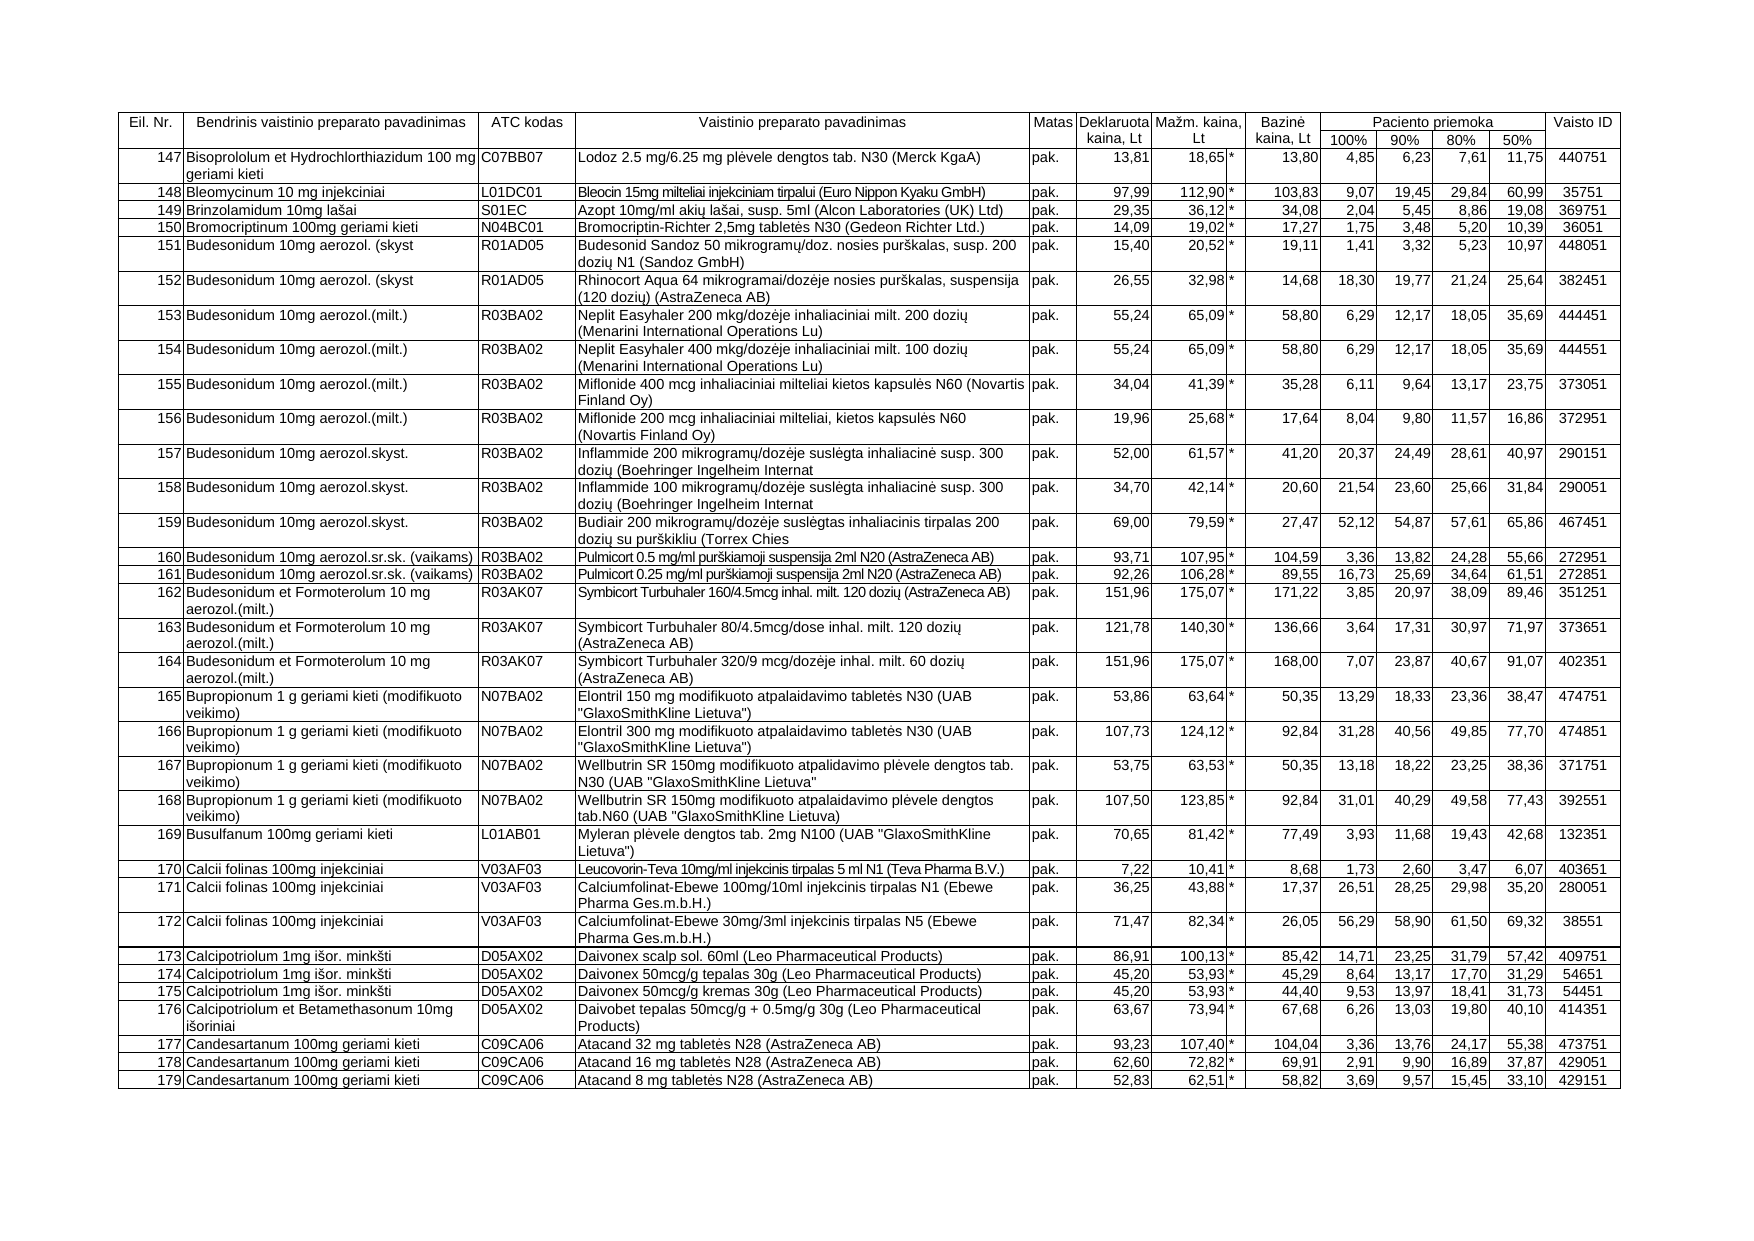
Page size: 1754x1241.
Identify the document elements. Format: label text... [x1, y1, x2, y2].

table_cell 54651 [1546, 965, 1620, 982]
table_cell R01AD05 [479, 272, 575, 305]
table_cell Neplit Easyhaler 200 mkg/dozėje inhaliaciniai milt. 200 dozių (Menarini International Operations Lu) [576, 306, 1029, 340]
table_header Deklaruota kaina, Lt [1077, 113, 1151, 148]
table_cell 42,14 [1152, 479, 1226, 513]
table_cell 19,43 [1433, 826, 1489, 859]
table_cell 14,71 [1321, 948, 1376, 964]
table_cell 272951 [1546, 548, 1620, 565]
table_cell 92,84 [1246, 722, 1320, 756]
table_cell 3,32 [1377, 237, 1432, 271]
table_cell pak. [1030, 410, 1076, 443]
table_cell 23,36 [1433, 688, 1489, 721]
table_cell Budesonid Sandoz 50 mikrogramų/doz. nosies purškalas, susp. 200 dozių N1 (Sandoz GmbH) [576, 237, 1029, 271]
table_cell * [1227, 201, 1245, 218]
table_cell 474751 [1546, 688, 1620, 721]
table_cell 174 [119, 965, 183, 982]
table_cell Atacand 8 mg tabletės N28 (AstraZeneca AB) [576, 1071, 1029, 1088]
table_cell 17,27 [1246, 219, 1320, 236]
table_cell 16,86 [1490, 410, 1545, 443]
table_cell R01AD05 [479, 237, 575, 271]
table_cell 31,01 [1321, 791, 1376, 825]
table_cell 11,68 [1377, 826, 1432, 859]
table_cell 77,70 [1490, 722, 1545, 756]
table_cell Symbicort Turbuhaler 80/4.5mcg/dose inhal. milt. 120 dozių (AstraZeneca AB) [576, 619, 1029, 652]
table_cell 77,49 [1246, 826, 1320, 859]
table_cell 6,07 [1490, 861, 1545, 877]
table_cell 62,51 [1152, 1071, 1226, 1088]
table_cell C07BB07 [479, 149, 575, 182]
table_cell 61,50 [1433, 913, 1489, 946]
table_cell 18,33 [1377, 688, 1432, 721]
table_cell Bleocin 15mg milteliai injekciniam tirpalui (Euro Nippon Kyaku GmbH) [576, 184, 1029, 200]
table_cell pak. [1030, 149, 1076, 182]
table_cell 9,64 [1377, 375, 1432, 409]
table_cell 35,20 [1490, 878, 1545, 912]
table_cell Wellbutrin SR 150mg modifikuoto atpalaidavimo plėvele dengtos tab.N60 (UAB "GlaxoSmithKline Lietuva) [576, 791, 1029, 825]
table_cell 35,28 [1246, 375, 1320, 409]
table_cell 27,47 [1246, 514, 1320, 547]
table_header Matas [1030, 113, 1076, 148]
table_cell 36051 [1546, 219, 1620, 236]
table_cell 280051 [1546, 878, 1620, 912]
table_cell V03AF03 [479, 913, 575, 946]
table_cell pak. [1030, 688, 1076, 721]
table_cell 18,41 [1433, 983, 1489, 1000]
table_cell 149 [119, 201, 183, 218]
table_cell Budesonidum 10mg aerozol. (skyst [184, 237, 478, 271]
table_cell 23,60 [1377, 479, 1432, 513]
table_cell * [1227, 149, 1245, 182]
table_cell pak. [1030, 201, 1076, 218]
table_cell 93,23 [1077, 1036, 1151, 1052]
table_cell 60,99 [1490, 184, 1545, 200]
table_cell pak. [1030, 1001, 1076, 1034]
table_cell 10,41 [1152, 861, 1226, 877]
table_cell 29,98 [1433, 878, 1489, 912]
table_cell 140,30 [1152, 619, 1226, 652]
table_cell 24,17 [1433, 1036, 1489, 1052]
table_cell 54,87 [1377, 514, 1432, 547]
table_cell 7,22 [1077, 861, 1151, 877]
table_cell 29,84 [1433, 184, 1489, 200]
table_cell 373051 [1546, 375, 1620, 409]
table_cell Bupropionum 1 g geriami kieti (modifikuoto veikimo) [184, 722, 478, 756]
table_cell 40,67 [1433, 653, 1489, 687]
table_cell D05AX02 [479, 1001, 575, 1034]
table_cell 65,09 [1152, 341, 1226, 374]
table_cell Calcipotriolum et Betamethasonum 10mg išoriniai [184, 1001, 478, 1034]
table_cell Calcii folinas 100mg injekciniai [184, 878, 478, 912]
table_cell Budesonidum et Formoterolum 10 mg aerozol.(milt.) [184, 653, 478, 687]
table_cell N07BA02 [479, 791, 575, 825]
table_cell 28,61 [1433, 445, 1489, 478]
table_cell 26,51 [1321, 878, 1376, 912]
table_cell 7,61 [1433, 149, 1489, 182]
table_cell * [1227, 341, 1245, 374]
table_cell 429051 [1546, 1053, 1620, 1070]
table_cell 171 [119, 878, 183, 912]
table_cell 20,52 [1152, 237, 1226, 271]
table_cell 147 [119, 149, 183, 182]
table_cell 104,04 [1246, 1036, 1320, 1052]
table_cell pak. [1030, 514, 1076, 547]
table_cell Bupropionum 1 g geriami kieti (modifikuoto veikimo) [184, 791, 478, 825]
table_cell 72,82 [1152, 1053, 1226, 1070]
table_cell R03BA02 [479, 306, 575, 340]
table_cell Budesonidum 10mg aerozol.(milt.) [184, 410, 478, 443]
table_cell R03BA02 [479, 375, 575, 409]
table_cell 11,57 [1433, 410, 1489, 443]
table_cell * [1227, 983, 1245, 1000]
table_cell 92,26 [1077, 566, 1151, 583]
table_cell 90% [1377, 131, 1432, 148]
table_cell 52,83 [1077, 1071, 1151, 1088]
table_cell * [1227, 1036, 1245, 1052]
table_cell Bromocriptin-Richter 2,5mg tabletės N30 (Gedeon Richter Ltd.) [576, 219, 1029, 236]
table_cell 12,17 [1377, 341, 1432, 374]
table_header Paciento priemoka [1321, 113, 1545, 130]
table_cell Budesonidum 10mg aerozol.(milt.) [184, 341, 478, 374]
table_cell 474851 [1546, 722, 1620, 756]
table_cell 290051 [1546, 479, 1620, 513]
table_cell pak. [1030, 479, 1076, 513]
table_cell 20,60 [1246, 479, 1320, 513]
table_cell 63,53 [1152, 757, 1226, 790]
table_cell pak. [1030, 219, 1076, 236]
table_header Eil. Nr. [119, 113, 183, 148]
table_cell 25,66 [1433, 479, 1489, 513]
table_cell Daivonex 50mcg/g tepalas 30g (Leo Pharmaceutical Products) [576, 965, 1029, 982]
table_cell 91,07 [1490, 653, 1545, 687]
table_cell 169 [119, 826, 183, 859]
table_cell V03AF03 [479, 861, 575, 877]
table_cell 162 [119, 584, 183, 617]
table_cell 65,09 [1152, 306, 1226, 340]
table_cell 112,90 [1152, 184, 1226, 200]
table_cell 19,80 [1433, 1001, 1489, 1034]
table_cell 55,38 [1490, 1036, 1545, 1052]
table_cell 175 [119, 983, 183, 1000]
table_cell pak. [1030, 1053, 1076, 1070]
table_cell 107,50 [1077, 791, 1151, 825]
table_cell 403651 [1546, 861, 1620, 877]
table_cell L01AB01 [479, 826, 575, 859]
table_cell 21,54 [1321, 479, 1376, 513]
table_cell 62,60 [1077, 1053, 1151, 1070]
table_cell N07BA02 [479, 757, 575, 790]
table_cell R03BA02 [479, 479, 575, 513]
table_cell pak. [1030, 341, 1076, 374]
table_cell 168,00 [1246, 653, 1320, 687]
table_cell 10,97 [1490, 237, 1545, 271]
table_cell 31,73 [1490, 983, 1545, 1000]
table_cell 8,64 [1321, 965, 1376, 982]
table_cell 15,45 [1433, 1071, 1489, 1088]
table_cell Pulmicort 0.5 mg/ml purškiamoji suspensija 2ml N20 (AstraZeneca AB) [576, 548, 1029, 565]
table_cell 172 [119, 913, 183, 946]
table_cell 106,28 [1152, 566, 1226, 583]
table_cell 467451 [1546, 514, 1620, 547]
table_cell 40,10 [1490, 1001, 1545, 1034]
table_cell Calciumfolinat-Ebewe 100mg/10ml injekcinis tirpalas N1 (Ebewe Pharma Ges.m.b.H.) [576, 878, 1029, 912]
table_cell 104,59 [1246, 548, 1320, 565]
table_cell 175,07 [1152, 584, 1226, 617]
table_cell Calciumfolinat-Ebewe 30mg/3ml injekcinis tirpalas N5 (Ebewe Pharma Ges.m.b.H.) [576, 913, 1029, 946]
table_cell 61,51 [1490, 566, 1545, 583]
table_cell 80% [1433, 131, 1489, 148]
table_cell * [1227, 878, 1245, 912]
table_cell 382451 [1546, 272, 1620, 305]
table_header Bazinė kaina, Lt [1246, 113, 1320, 148]
table_cell pak. [1030, 948, 1076, 964]
table_cell 13,82 [1377, 548, 1432, 565]
table_cell Candesartanum 100mg geriami kieti [184, 1071, 478, 1088]
table_cell * [1227, 375, 1245, 409]
table_cell 351251 [1546, 584, 1620, 617]
table_cell 31,79 [1433, 948, 1489, 964]
table_cell 69,91 [1246, 1053, 1320, 1070]
table_cell 69,00 [1077, 514, 1151, 547]
table_cell 29,35 [1077, 201, 1151, 218]
table_cell 170 [119, 861, 183, 877]
table_cell 52,00 [1077, 445, 1151, 478]
table_cell 107,40 [1152, 1036, 1226, 1052]
table_cell Leucovorin-Teva 10mg/ml injekcinis tirpalas 5 ml N1 (Teva Pharma B.V.) [576, 861, 1029, 877]
table_cell 89,46 [1490, 584, 1545, 617]
table_cell 429151 [1546, 1071, 1620, 1088]
table_cell 41,39 [1152, 375, 1226, 409]
table_cell * [1227, 826, 1245, 859]
table_cell 7,07 [1321, 653, 1376, 687]
table_cell * [1227, 688, 1245, 721]
table_cell 444551 [1546, 341, 1620, 374]
table_cell 20,97 [1377, 584, 1432, 617]
table_cell Bromocriptinum 100mg geriami kieti [184, 219, 478, 236]
table_cell pak. [1030, 913, 1076, 946]
table_cell Budesonidum 10mg aerozol.sr.sk. (vaikams) [184, 566, 478, 583]
table_header Vaistinio preparato pavadinimas [576, 113, 1029, 148]
table_cell 6,29 [1321, 341, 1376, 374]
table_cell 19,96 [1077, 410, 1151, 443]
table_cell * [1227, 619, 1245, 652]
table_cell pak. [1030, 184, 1076, 200]
table_cell Budiair 200 mikrogramų/dozėje suslėgtas inhaliacinis tirpalas 200 dozių su purškikliu (Torrex Chies [576, 514, 1029, 547]
table_cell 13,81 [1077, 149, 1151, 182]
table_cell * [1227, 514, 1245, 547]
table_cell R03AK07 [479, 653, 575, 687]
table_cell 8,04 [1321, 410, 1376, 443]
table_cell 19,45 [1377, 184, 1432, 200]
table_cell Daivonex 50mcg/g kremas 30g (Leo Pharmaceutical Products) [576, 983, 1029, 1000]
table_cell 153 [119, 306, 183, 340]
table_cell 33,10 [1490, 1071, 1545, 1088]
table_cell 6,26 [1321, 1001, 1376, 1034]
table_cell 45,20 [1077, 965, 1151, 982]
table_cell * [1227, 948, 1245, 964]
table_cell V03AF03 [479, 878, 575, 912]
table_cell R03BA02 [479, 548, 575, 565]
table_cell 14,68 [1246, 272, 1320, 305]
table_cell 79,59 [1152, 514, 1226, 547]
table_cell 448051 [1546, 237, 1620, 271]
table_cell 5,23 [1433, 237, 1489, 271]
table_cell pak. [1030, 653, 1076, 687]
table_cell 3,36 [1321, 548, 1376, 565]
table_cell 272851 [1546, 566, 1620, 583]
table_cell 24,28 [1433, 548, 1489, 565]
table_cell 155 [119, 375, 183, 409]
table_cell Budesonidum et Formoterolum 10 mg aerozol.(milt.) [184, 619, 478, 652]
table_cell 157 [119, 445, 183, 478]
table_cell 19,02 [1152, 219, 1226, 236]
table_cell 38,09 [1433, 584, 1489, 617]
table_cell 164 [119, 653, 183, 687]
table_cell 28,25 [1377, 878, 1432, 912]
table_cell 31,84 [1490, 479, 1545, 513]
table_cell * [1227, 272, 1245, 305]
table_cell pak. [1030, 878, 1076, 912]
table_cell 290151 [1546, 445, 1620, 478]
table_cell pak. [1030, 757, 1076, 790]
table_cell * [1227, 479, 1245, 513]
table_cell 156 [119, 410, 183, 443]
table_cell 152 [119, 272, 183, 305]
table_cell 38551 [1546, 913, 1620, 946]
table_cell 160 [119, 548, 183, 565]
table_cell 168 [119, 791, 183, 825]
table_cell 369751 [1546, 201, 1620, 218]
table_cell 107,73 [1077, 722, 1151, 756]
table_cell 49,58 [1433, 791, 1489, 825]
table_cell R03AK07 [479, 584, 575, 617]
table_cell pak. [1030, 584, 1076, 617]
table_cell Wellbutrin SR 150mg modifikuoto atpalidavimo plėvele dengtos tab. N30 (UAB "GlaxoSmithKline Lietuva" [576, 757, 1029, 790]
table_cell 58,80 [1246, 306, 1320, 340]
table_cell 179 [119, 1071, 183, 1088]
table_cell 52,12 [1321, 514, 1376, 547]
table_cell 61,57 [1152, 445, 1226, 478]
table_cell Myleran plėvele dengtos tab. 2mg N100 (UAB "GlaxoSmithKline Lietuva") [576, 826, 1029, 859]
table_cell Neplit Easyhaler 400 mkg/dozėje inhaliaciniai milt. 100 dozių (Menarini International Operations Lu) [576, 341, 1029, 374]
table_cell 18,05 [1433, 341, 1489, 374]
table_cell Calcipotriolum 1mg išor. minkšti [184, 965, 478, 982]
table_cell * [1227, 219, 1245, 236]
table_cell Budesonidum 10mg aerozol.(milt.) [184, 306, 478, 340]
table_cell 19,11 [1246, 237, 1320, 271]
table_cell 3,64 [1321, 619, 1376, 652]
table_cell 25,68 [1152, 410, 1226, 443]
table_cell 25,69 [1377, 566, 1432, 583]
table_cell D05AX02 [479, 983, 575, 1000]
table_cell 12,17 [1377, 306, 1432, 340]
table_cell 24,49 [1377, 445, 1432, 478]
table_cell pak. [1030, 566, 1076, 583]
table_cell Candesartanum 100mg geriami kieti [184, 1053, 478, 1070]
table_cell N07BA02 [479, 722, 575, 756]
table_cell 36,25 [1077, 878, 1151, 912]
table_header Mažm. kaina, Lt [1152, 113, 1245, 148]
table_cell Miflonide 400 mcg inhaliaciniai milteliai kietos kapsulės N60 (Novartis Finland Oy) [576, 375, 1029, 409]
table_cell C09CA06 [479, 1053, 575, 1070]
table_cell 67,68 [1246, 1001, 1320, 1034]
table_cell 26,55 [1077, 272, 1151, 305]
table_cell * [1227, 548, 1245, 565]
table_cell L01DC01 [479, 184, 575, 200]
table_cell 97,99 [1077, 184, 1151, 200]
table_cell Budesonidum 10mg aerozol.skyst. [184, 514, 478, 547]
table_cell Calcipotriolum 1mg išor. minkšti [184, 983, 478, 1000]
table_cell 23,75 [1490, 375, 1545, 409]
table_cell 2,60 [1377, 861, 1432, 877]
table_cell 3,69 [1321, 1071, 1376, 1088]
table_cell 65,86 [1490, 514, 1545, 547]
table_cell 100% [1321, 131, 1376, 148]
table_cell 165 [119, 688, 183, 721]
table_cell 34,70 [1077, 479, 1151, 513]
table_cell 3,93 [1321, 826, 1376, 859]
table_cell Budesonidum 10mg aerozol.(milt.) [184, 375, 478, 409]
table_cell 56,29 [1321, 913, 1376, 946]
table_cell * [1227, 1053, 1245, 1070]
table_cell 171,22 [1246, 584, 1320, 617]
table_cell 103,83 [1246, 184, 1320, 200]
table_cell 1,75 [1321, 219, 1376, 236]
table_cell Brinzolamidum 10mg lašai [184, 201, 478, 218]
table_cell 17,31 [1377, 619, 1432, 652]
table_cell pak. [1030, 237, 1076, 271]
table_cell 151,96 [1077, 584, 1151, 617]
table_cell 53,86 [1077, 688, 1151, 721]
table_cell pak. [1030, 722, 1076, 756]
table_cell D05AX02 [479, 948, 575, 964]
table_cell pak. [1030, 983, 1076, 1000]
table_cell 35751 [1546, 184, 1620, 200]
table_cell 44,40 [1246, 983, 1320, 1000]
table_cell Busulfanum 100mg geriami kieti [184, 826, 478, 859]
table_cell 6,29 [1321, 306, 1376, 340]
table_cell * [1227, 410, 1245, 443]
table_cell 55,24 [1077, 341, 1151, 374]
table_cell 77,43 [1490, 791, 1545, 825]
table_cell 8,68 [1246, 861, 1320, 877]
table_cell 13,97 [1377, 983, 1432, 1000]
table_cell 151 [119, 237, 183, 271]
table_cell 177 [119, 1036, 183, 1052]
table_cell 161 [119, 566, 183, 583]
table_cell 10,39 [1490, 219, 1545, 236]
table_cell 13,18 [1321, 757, 1376, 790]
table_cell Bupropionum 1 g geriami kieti (modifikuoto veikimo) [184, 688, 478, 721]
table_cell 35,69 [1490, 341, 1545, 374]
table_header Bendrinis vaistinio preparato pavadinimas [184, 113, 478, 148]
table_cell R03BA02 [479, 514, 575, 547]
table_cell * [1227, 913, 1245, 946]
table_cell 23,25 [1377, 948, 1432, 964]
table_cell 371751 [1546, 757, 1620, 790]
table_cell 53,93 [1152, 965, 1226, 982]
table_cell C09CA06 [479, 1071, 575, 1088]
table_cell 54451 [1546, 983, 1620, 1000]
table_cell pak. [1030, 272, 1076, 305]
table_cell 63,67 [1077, 1001, 1151, 1034]
table_cell 13,03 [1377, 1001, 1432, 1034]
table_cell 121,78 [1077, 619, 1151, 652]
table_cell 82,34 [1152, 913, 1226, 946]
table_cell 166 [119, 722, 183, 756]
table_cell pak. [1030, 965, 1076, 982]
table_cell 6,23 [1377, 149, 1432, 182]
table_cell 38,47 [1490, 688, 1545, 721]
table_cell Candesartanum 100mg geriami kieti [184, 1036, 478, 1052]
table_cell 70,65 [1077, 826, 1151, 859]
table_cell 13,76 [1377, 1036, 1432, 1052]
table_cell 3,85 [1321, 584, 1376, 617]
table_header Vaisto ID [1546, 113, 1620, 148]
table_cell Miflonide 200 mcg inhaliaciniai milteliai, kietos kapsulės N60 (Novartis Finland Oy) [576, 410, 1029, 443]
table_cell Bupropionum 1 g geriami kieti (modifikuoto veikimo) [184, 757, 478, 790]
table_cell 20,37 [1321, 445, 1376, 478]
table_cell 50,35 [1246, 757, 1320, 790]
table_cell 9,07 [1321, 184, 1376, 200]
table_cell Daivonex scalp sol. 60ml (Leo Pharmaceutical Products) [576, 948, 1029, 964]
table_cell Atacand 32 mg tabletės N28 (AstraZeneca AB) [576, 1036, 1029, 1052]
table_cell pak. [1030, 375, 1076, 409]
table_cell R03BA02 [479, 445, 575, 478]
table_cell 154 [119, 341, 183, 374]
table_cell 17,64 [1246, 410, 1320, 443]
table_cell 163 [119, 619, 183, 652]
table_cell 373651 [1546, 619, 1620, 652]
table_cell pak. [1030, 826, 1076, 859]
table_cell 6,11 [1321, 375, 1376, 409]
table_cell Budesonidum et Formoterolum 10 mg aerozol.(milt.) [184, 584, 478, 617]
table_cell Inflammide 100 mikrogramų/dozėje suslėgta inhaliacinė susp. 300 dozių (Boehringer Ingelheim Internat [576, 479, 1029, 513]
table_cell * [1227, 861, 1245, 877]
table_cell 3,48 [1377, 219, 1432, 236]
table_cell 2,91 [1321, 1053, 1376, 1070]
table_cell 93,71 [1077, 548, 1151, 565]
table_cell 132351 [1546, 826, 1620, 859]
table_cell Symbicort Turbuhaler 160/4.5mcg inhal. milt. 120 dozių (AstraZeneca AB) [576, 584, 1029, 617]
table_cell 440751 [1546, 149, 1620, 182]
table_cell 89,55 [1246, 566, 1320, 583]
table_cell C09CA06 [479, 1036, 575, 1052]
table_cell 57,61 [1433, 514, 1489, 547]
table_cell 31,29 [1490, 965, 1545, 982]
table_cell * [1227, 445, 1245, 478]
table_cell 71,97 [1490, 619, 1545, 652]
table_cell 37,87 [1490, 1053, 1545, 1070]
table_cell 3,36 [1321, 1036, 1376, 1052]
table_cell * [1227, 722, 1245, 756]
table_cell Elontril 150 mg modifikuoto atpalaidavimo tabletės N30 (UAB "GlaxoSmithKline Lietuva") [576, 688, 1029, 721]
table_cell 43,88 [1152, 878, 1226, 912]
table_cell Pulmicort 0.25 mg/ml purškiamoji suspensija 2ml N20 (AstraZeneca AB) [576, 566, 1029, 583]
table_cell 81,42 [1152, 826, 1226, 859]
table_cell pak. [1030, 1071, 1076, 1088]
table_cell 69,32 [1490, 913, 1545, 946]
table_cell * [1227, 1071, 1245, 1088]
table_cell 41,20 [1246, 445, 1320, 478]
table_cell 50,35 [1246, 688, 1320, 721]
table_cell 63,64 [1152, 688, 1226, 721]
table_cell * [1227, 306, 1245, 340]
table_cell 40,97 [1490, 445, 1545, 478]
table_cell Calcii folinas 100mg injekciniai [184, 861, 478, 877]
table_cell 124,12 [1152, 722, 1226, 756]
table_cell 167 [119, 757, 183, 790]
table_cell R03AK07 [479, 619, 575, 652]
table_cell 49,85 [1433, 722, 1489, 756]
table_cell 444451 [1546, 306, 1620, 340]
table_cell 18,05 [1433, 306, 1489, 340]
table_cell pak. [1030, 861, 1076, 877]
table_cell 26,05 [1246, 913, 1320, 946]
table_cell 58,90 [1377, 913, 1432, 946]
table_cell 13,17 [1433, 375, 1489, 409]
table_cell Rhinocort Aqua 64 mikrogramai/dozėje nosies purškalas, suspensija (120 dozių) (AstraZeneca AB) [576, 272, 1029, 305]
table_cell 19,77 [1377, 272, 1432, 305]
table_cell 85,42 [1246, 948, 1320, 964]
table_cell 58,80 [1246, 341, 1320, 374]
table_cell 23,87 [1377, 653, 1432, 687]
table_cell 53,93 [1152, 983, 1226, 1000]
table_cell 34,04 [1077, 375, 1151, 409]
table_cell 50% [1490, 131, 1545, 148]
table_cell 34,64 [1433, 566, 1489, 583]
table_cell Symbicort Turbuhaler 320/9 mcg/dozėje inhal. milt. 60 dozių (AstraZeneca AB) [576, 653, 1029, 687]
table_cell 123,85 [1152, 791, 1226, 825]
table_cell 372951 [1546, 410, 1620, 443]
table_cell Daivobet tepalas 50mcg/g + 0.5mg/g 30g (Leo Pharmaceutical Products) [576, 1001, 1029, 1034]
table_cell Azopt 10mg/ml akių lašai, susp. 5ml (Alcon Laboratories (UK) Ltd) [576, 201, 1029, 218]
table_cell 4,85 [1321, 149, 1376, 182]
table_cell 17,70 [1433, 965, 1489, 982]
table_cell 25,64 [1490, 272, 1545, 305]
table_cell Calcii folinas 100mg injekciniai [184, 913, 478, 946]
table_cell 3,47 [1433, 861, 1489, 877]
table_cell 402351 [1546, 653, 1620, 687]
table_cell pak. [1030, 445, 1076, 478]
table_cell R03BA02 [479, 566, 575, 583]
table_cell pak. [1030, 619, 1076, 652]
table_cell 40,29 [1377, 791, 1432, 825]
table_cell Atacand 16 mg tabletės N28 (AstraZeneca AB) [576, 1053, 1029, 1070]
table_cell 16,89 [1433, 1053, 1489, 1070]
table_cell N04BC01 [479, 219, 575, 236]
table_cell * [1227, 1001, 1245, 1034]
table_cell 13,80 [1246, 149, 1320, 182]
table_cell 173 [119, 948, 183, 964]
table_cell * [1227, 757, 1245, 790]
table_cell 55,66 [1490, 548, 1545, 565]
table_cell 53,75 [1077, 757, 1151, 790]
table_cell 18,22 [1377, 757, 1432, 790]
table_cell 73,94 [1152, 1001, 1226, 1034]
table_cell 107,95 [1152, 548, 1226, 565]
table_cell 57,42 [1490, 948, 1545, 964]
table_cell 176 [119, 1001, 183, 1034]
table_cell 42,68 [1490, 826, 1545, 859]
table_cell pak. [1030, 791, 1076, 825]
table_cell 16,73 [1321, 566, 1376, 583]
table_cell Budesonidum 10mg aerozol.sr.sk. (vaikams) [184, 548, 478, 565]
table_cell 18,65 [1152, 149, 1226, 182]
table_cell 32,98 [1152, 272, 1226, 305]
table_cell Bleomycinum 10 mg injekciniai [184, 184, 478, 200]
table_cell 158 [119, 479, 183, 513]
table_cell 148 [119, 184, 183, 200]
table_cell 34,08 [1246, 201, 1320, 218]
table_cell * [1227, 965, 1245, 982]
table_cell Bisoprololum et Hydrochlorthiazidum 100 mg geriami kieti [184, 149, 478, 182]
table_cell 409751 [1546, 948, 1620, 964]
table_cell 15,40 [1077, 237, 1151, 271]
table_cell * [1227, 584, 1245, 617]
table_cell 136,66 [1246, 619, 1320, 652]
table_cell 9,80 [1377, 410, 1432, 443]
table_cell Calcipotriolum 1mg išor. minkšti [184, 948, 478, 964]
table_cell 11,75 [1490, 149, 1545, 182]
table_cell 19,08 [1490, 201, 1545, 218]
table_cell 414351 [1546, 1001, 1620, 1034]
table_cell 13,29 [1321, 688, 1376, 721]
table_cell 35,69 [1490, 306, 1545, 340]
table_cell 71,47 [1077, 913, 1151, 946]
table_cell * [1227, 237, 1245, 271]
table_cell N07BA02 [479, 688, 575, 721]
table_cell pak. [1030, 548, 1076, 565]
table_cell * [1227, 791, 1245, 825]
table_cell 2,04 [1321, 201, 1376, 218]
table_cell * [1227, 184, 1245, 200]
table_cell Budesonidum 10mg aerozol.skyst. [184, 445, 478, 478]
table_cell 9,90 [1377, 1053, 1432, 1070]
table_cell 9,57 [1377, 1071, 1432, 1088]
table_cell 14,09 [1077, 219, 1151, 236]
table_cell 392551 [1546, 791, 1620, 825]
table_cell Budesonidum 10mg aerozol. (skyst [184, 272, 478, 305]
table_cell 45,29 [1246, 965, 1320, 982]
table_cell 8,86 [1433, 201, 1489, 218]
table_cell 21,24 [1433, 272, 1489, 305]
table_cell D05AX02 [479, 965, 575, 982]
table_cell 17,37 [1246, 878, 1320, 912]
table_cell 473751 [1546, 1036, 1620, 1052]
table_cell 92,84 [1246, 791, 1320, 825]
table_cell Inflammide 200 mikrogramų/dozėje suslėgta inhaliacinė susp. 300 dozių (Boehringer Ingelheim Internat [576, 445, 1029, 478]
table_cell pak. [1030, 306, 1076, 340]
table_cell 45,20 [1077, 983, 1151, 1000]
table_cell 1,73 [1321, 861, 1376, 877]
table_cell Budesonidum 10mg aerozol.skyst. [184, 479, 478, 513]
table_cell 175,07 [1152, 653, 1226, 687]
table_cell 151,96 [1077, 653, 1151, 687]
table_cell 40,56 [1377, 722, 1432, 756]
table_cell S01EC [479, 201, 575, 218]
table_cell 38,36 [1490, 757, 1545, 790]
table_cell pak. [1030, 1036, 1076, 1052]
table_cell 86,91 [1077, 948, 1151, 964]
table_header ATC kodas [479, 113, 575, 148]
table_cell Elontril 300 mg modifikuoto atpalaidavimo tabletės N30 (UAB "GlaxoSmithKline Lietuva") [576, 722, 1029, 756]
table_cell * [1227, 566, 1245, 583]
table_cell 100,13 [1152, 948, 1226, 964]
table_cell 23,25 [1433, 757, 1489, 790]
table_cell * [1227, 653, 1245, 687]
table_cell 1,41 [1321, 237, 1376, 271]
table_cell Lodoz 2.5 mg/6.25 mg plėvele dengtos tab. N30 (Merck KgaA) [576, 149, 1029, 182]
table_cell 178 [119, 1053, 183, 1070]
table_cell 31,28 [1321, 722, 1376, 756]
table_cell 13,17 [1377, 965, 1432, 982]
table_cell 58,82 [1246, 1071, 1320, 1088]
table_cell 159 [119, 514, 183, 547]
table_cell R03BA02 [479, 410, 575, 443]
table_cell 36,12 [1152, 201, 1226, 218]
table_cell R03BA02 [479, 341, 575, 374]
table_cell 18,30 [1321, 272, 1376, 305]
table_cell 9,53 [1321, 983, 1376, 1000]
table_cell 55,24 [1077, 306, 1151, 340]
table_cell 5,20 [1433, 219, 1489, 236]
table_cell 30,97 [1433, 619, 1489, 652]
table_cell 5,45 [1377, 201, 1432, 218]
table_cell 150 [119, 219, 183, 236]
